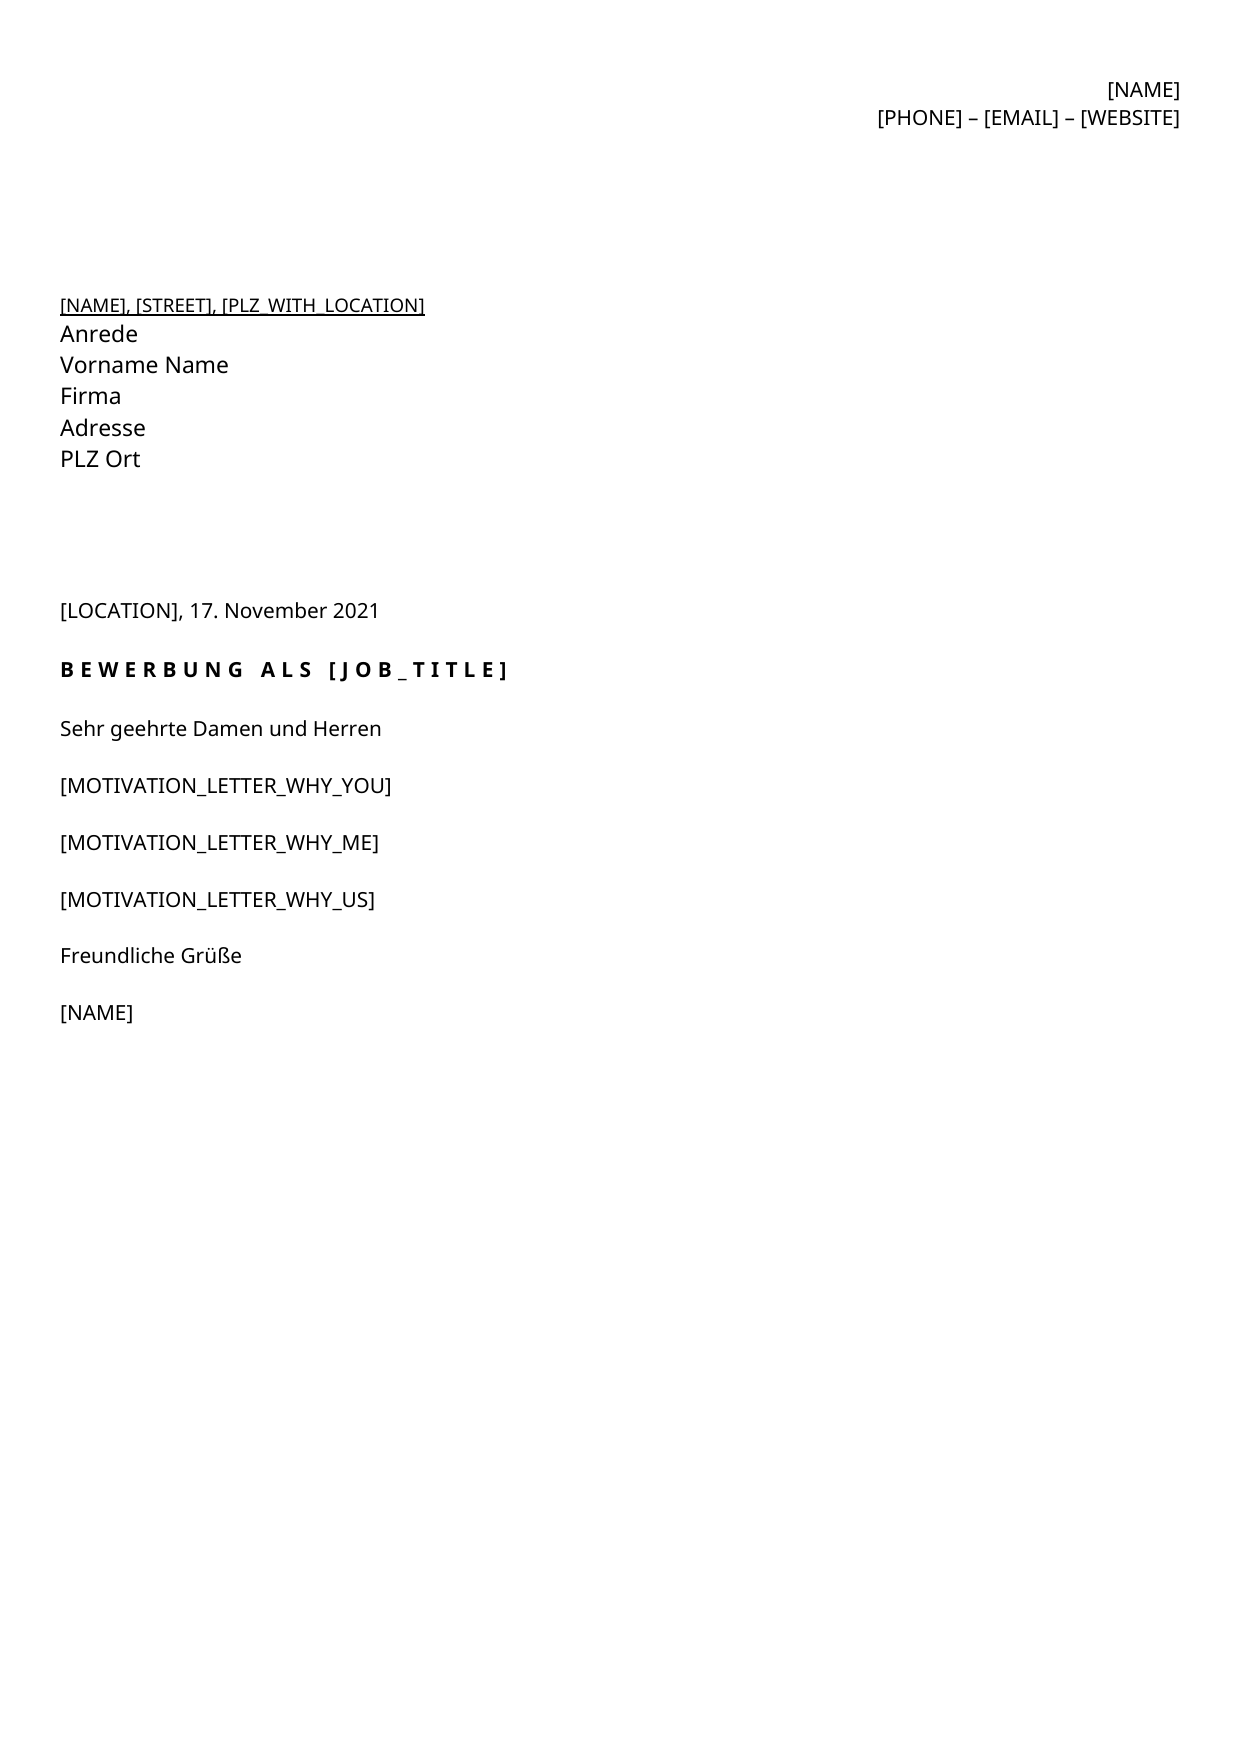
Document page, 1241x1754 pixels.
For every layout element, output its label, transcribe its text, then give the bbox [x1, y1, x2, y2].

text [NAME], [STREET], [PLZ_WITH_LOCATION] [60, 292, 1180, 318]
text [LOCATION], 17. November 2021 [60, 596, 1180, 624]
text [NAME] [60, 998, 1180, 1027]
text PLZ Ort [60, 443, 1180, 474]
text Firma [60, 380, 1180, 412]
text Freundliche Grüße [60, 942, 1180, 970]
text [MOTIVATION_LETTER_WHY_ME] [60, 828, 1180, 856]
subtitle Bewerbung als [JOB_TITLE] [60, 655, 1180, 683]
text [MOTIVATION_LETTER_WHY_YOU] [60, 771, 1180, 799]
text Anrede [60, 318, 1180, 349]
text Vorname Name [60, 349, 1180, 380]
text Adresse [60, 412, 1180, 443]
text Sehr geehrte Damen und Herren [60, 714, 1180, 742]
text [MOTIVATION_LETTER_WHY_US] [60, 885, 1180, 913]
